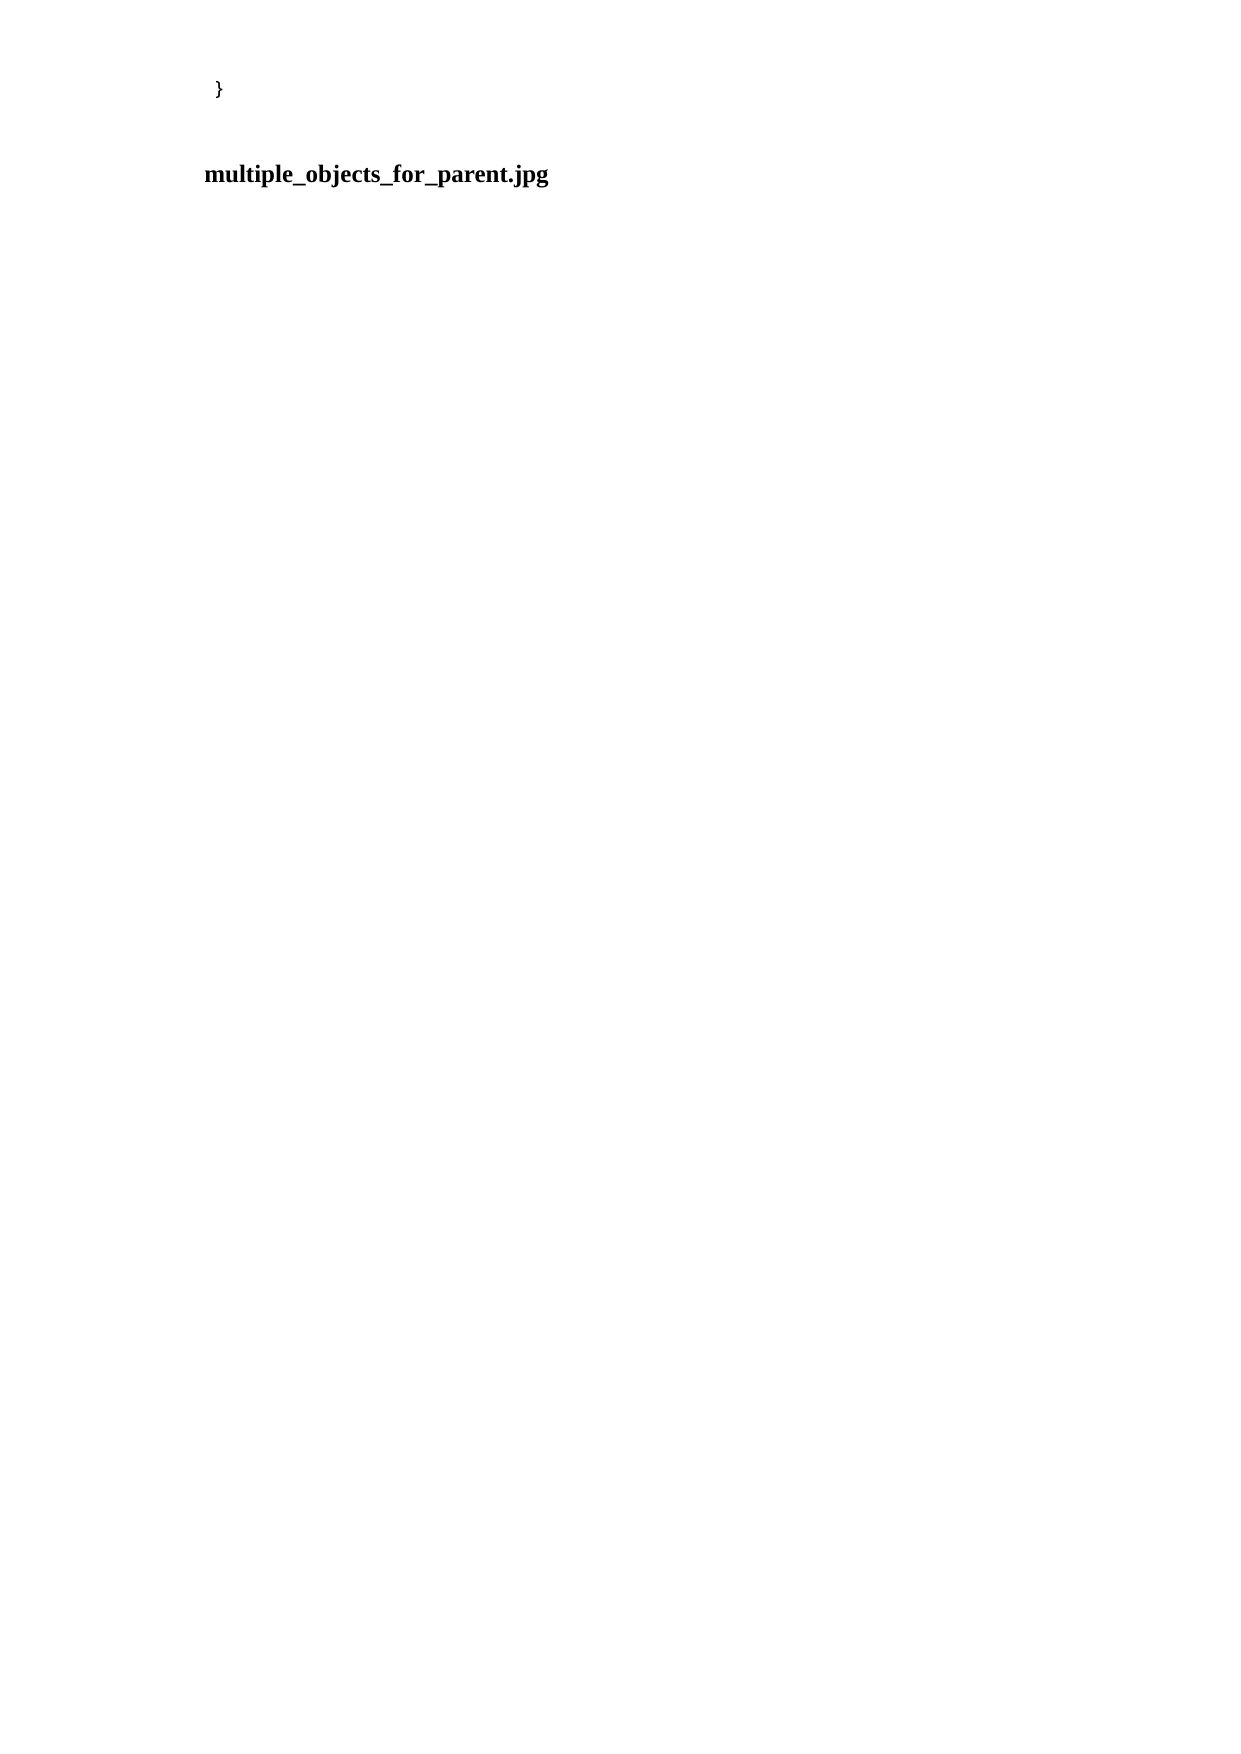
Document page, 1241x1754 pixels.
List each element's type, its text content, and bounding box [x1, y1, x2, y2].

text multiple_objects_for_parent.jpg [118, 159, 1122, 188]
text } [118, 74, 1122, 101]
